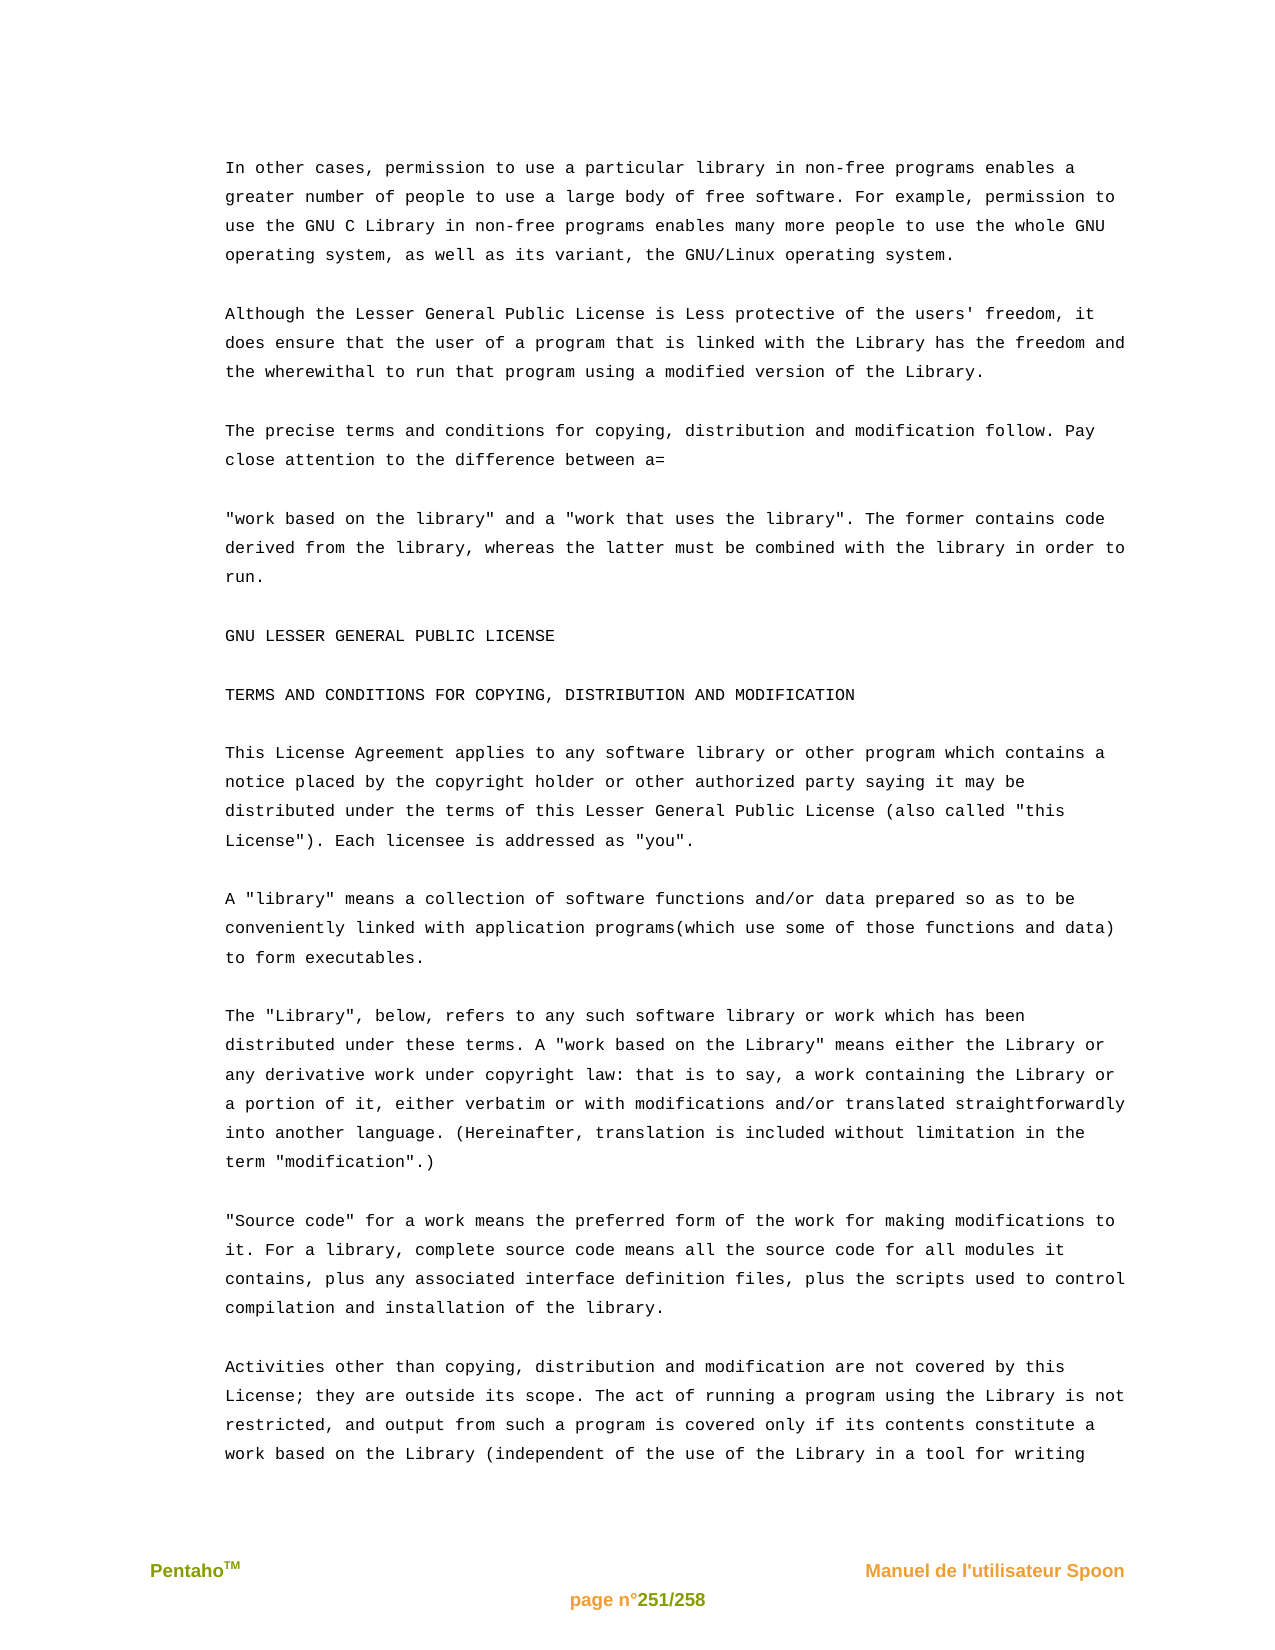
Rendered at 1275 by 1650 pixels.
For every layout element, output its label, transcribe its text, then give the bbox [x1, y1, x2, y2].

text "work based on the library" and a "work that uses the library". The former contains code derived from the library, whereas the latter must be combined with the library in order to run. [225, 501, 1125, 588]
text GNU LESSER GENERAL PUBLIC LICENSE [225, 618, 1125, 647]
text A "library" means a collection of software functions and/or data prepared so as to be conveniently linked with application programs(which use some of those functions and data) to form executables. [225, 881, 1125, 969]
text The precise terms and conditions for copying, distribution and modification follow. Pay close attention to the difference between a= [225, 413, 1125, 471]
text "Source code" for a work means the preferred form of the work for making modifications to it. For a library, complete source code means all the source code for all modules it contains, plus any associated interface definition files, plus the scripts used to control compilation and installation of the library. [225, 1203, 1125, 1319]
text Although the Lesser General Public License is Less protective of the users' freedom, it does ensure that the user of a program that is linked with the Library has the freedom and the wherewithal to run that program using a modified version of the Library. [225, 296, 1125, 384]
text TERMS AND CONDITIONS FOR COPYING, DISTRIBUTION AND MODIFICATION [225, 677, 1125, 706]
text In other cases, permission to use a particular library in non-free programs enables a greater number of people to use a large body of free software. For example, permission to use the GNU C Library in non-free programs enables many more people to use the whole GNU operating system, as well as its variant, the GNU/Linux operating system. [225, 150, 1125, 267]
text This License Agreement applies to any software library or other program which contains a notice placed by the copyright holder or other authorized party saying it may be distributed under the terms of this Lesser General Public License (also called "this License"). Each licensee is addressed as "you". [225, 735, 1125, 852]
text Activities other than copying, distribution and modification are not covered by this License; they are outside its scope. The act of running a program using the Library is not restricted, and output from such a program is covered only if its contents constitute a work based on the Library (independent of the use of the Library in a tool for writing [225, 1349, 1125, 1466]
text The "Library", below, refers to any such software library or work which has been distributed under these terms. A "work based on the Library" means either the Library or any derivative work under copyright law: that is to say, a work containing the Library or a portion of it, either verbatim or with modifications and/or translated straightforwardly into another language. (Hereinafter, translation is included without limitation in the term "modification".) [225, 998, 1125, 1173]
